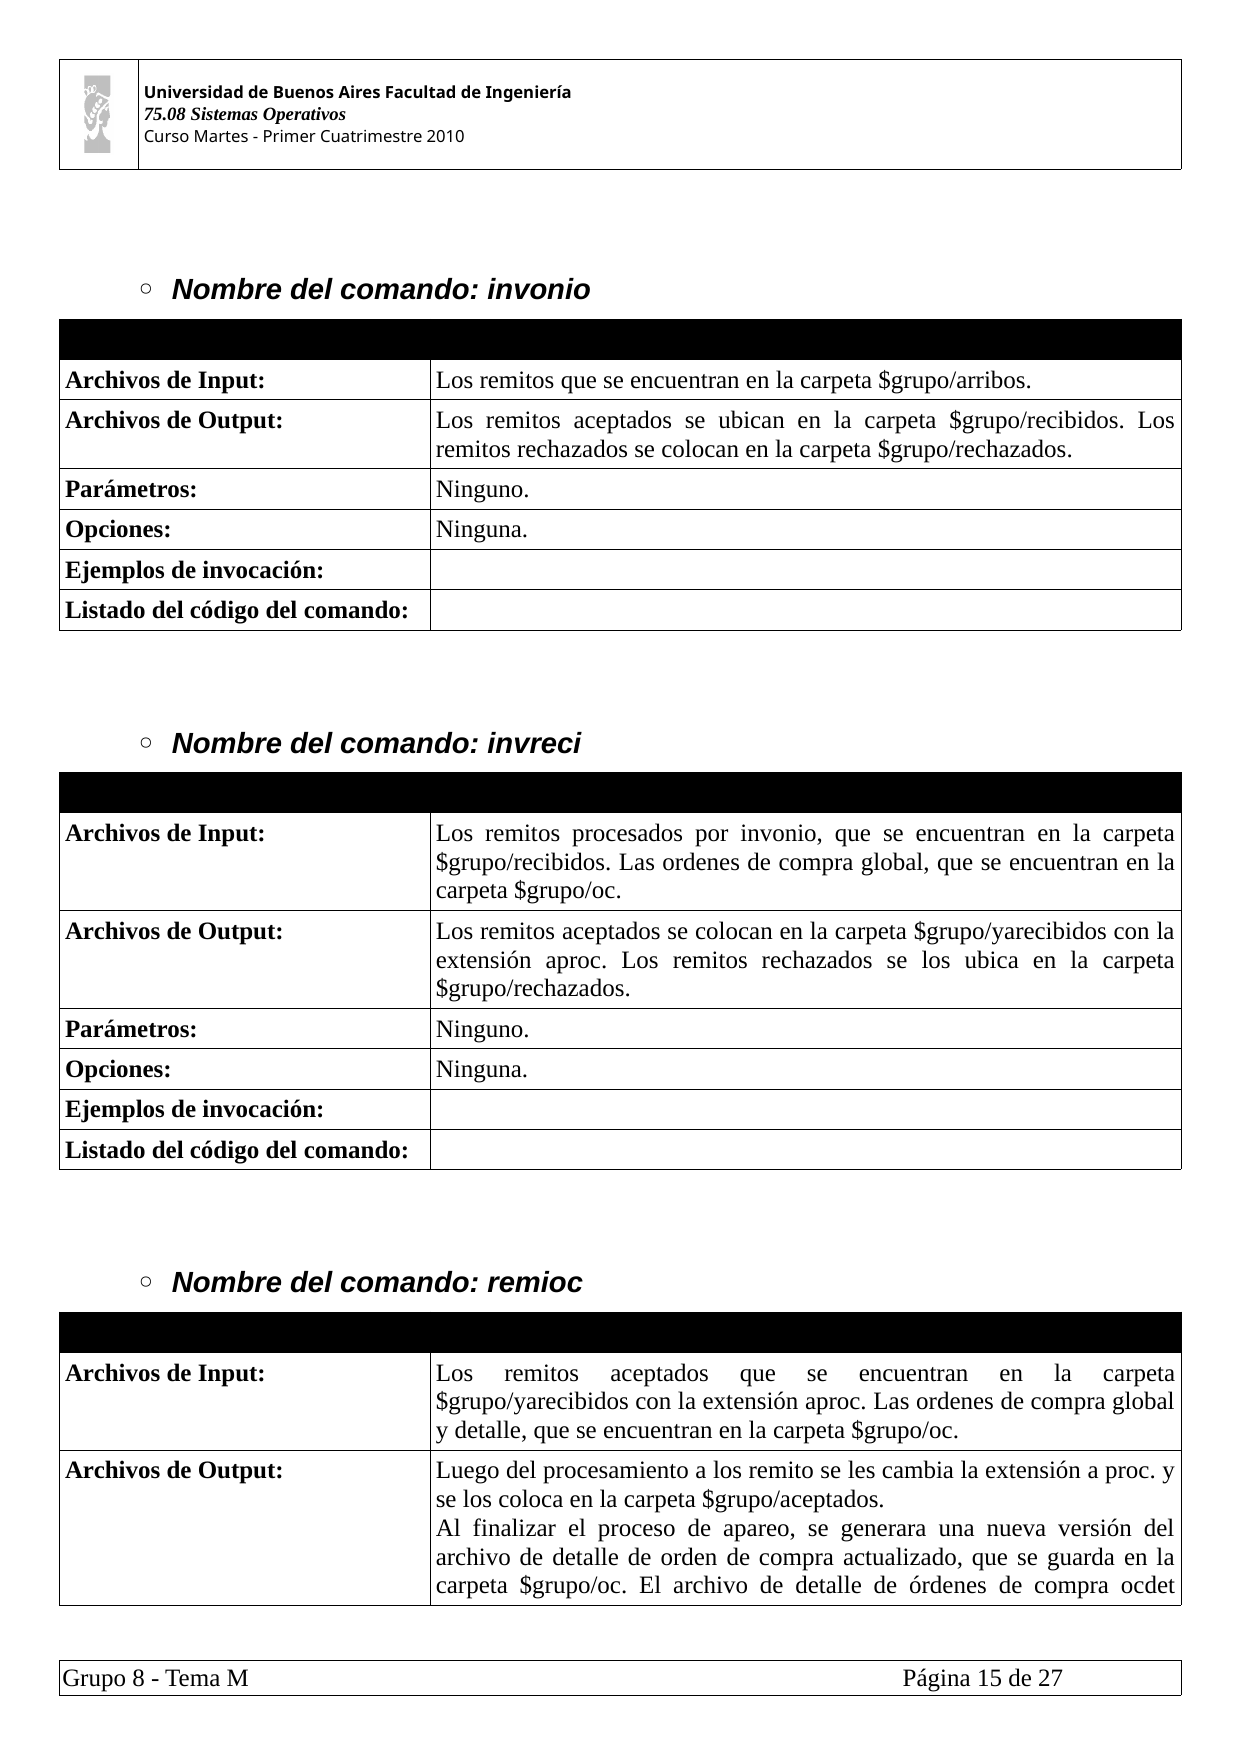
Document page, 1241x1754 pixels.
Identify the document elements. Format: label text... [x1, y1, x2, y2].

table_cell Los remitos que se encuentran en la carpeta $grupo/arribos. [431, 360, 1181, 399]
table_cell Ninguna. [431, 1049, 1181, 1088]
table_cell [431, 590, 1181, 629]
table_cell Opciones: [60, 1049, 430, 1088]
table_cell Los remitos aceptados que se encuentran en la carpeta $grupo/yarecibidos con la extensión aproc. Las ordenes de compra global y detalle, que se encuentran en la carpeta $grupo/oc. [431, 1353, 1181, 1450]
table_cell Ninguna. [431, 510, 1181, 549]
table_cell Listado del código del comando: [60, 590, 430, 629]
table_cell Opciones: [60, 510, 430, 549]
table_cell Parámetros: [60, 469, 430, 509]
table_header [431, 1313, 1181, 1352]
table_cell Ninguno. [431, 469, 1181, 509]
table_cell Archivos de Input: [60, 1353, 430, 1450]
table_cell [431, 1090, 1181, 1129]
table_cell Ejemplos de invocación: [60, 1090, 430, 1129]
table_cell Los remitos procesados por invonio, que se encuentran en la carpeta $grupo/recibidos. Las ordenes de compra global, que se encuentran en la carpeta $grupo/oc. [431, 813, 1181, 910]
table_cell [431, 1130, 1181, 1169]
table_header [431, 773, 1181, 812]
table_cell Archivos de Input: [60, 360, 430, 399]
table_header [431, 320, 1181, 359]
table_header [60, 1313, 430, 1352]
table_cell Los remitos aceptados se ubican en la carpeta $grupo/recibidos. Los remitos rechazados se colocan en la carpeta $grupo/rechazados. [431, 400, 1181, 468]
table_cell Archivos de Output: [60, 1451, 430, 1605]
table_cell Luego del procesamiento a los remito se les cambia la extensión a proc. y se los coloca en la carpeta $grupo/aceptados. Al finalizar el proceso de apareo, se generara una nueva versión del archivo de detalle de orden de compra actualizado, que se guarda en la carpeta $grupo/oc. El archivo de detalle de órdenes de compra ocdet [431, 1451, 1181, 1605]
table_cell Listado del código del comando: [60, 1130, 430, 1169]
subtitle Nombre del comando: remioc [134, 1265, 1181, 1299]
table_cell Ejemplos de invocación: [60, 550, 430, 589]
table_cell Archivos de Input: [60, 813, 430, 910]
table_cell Archivos de Output: [60, 911, 430, 1008]
subtitle Nombre del comando: invonio [134, 272, 1181, 306]
table_header [60, 773, 430, 812]
picture [83, 73, 114, 155]
table_cell Archivos de Output: [60, 400, 430, 468]
table_cell [431, 550, 1181, 589]
table_cell Los remitos aceptados se colocan en la carpeta $grupo/yarecibidos con la extensión aproc. Los remitos rechazados se los ubica en la carpeta $grupo/rechazados. [431, 911, 1181, 1008]
table_cell Parámetros: [60, 1009, 430, 1048]
table_cell Ninguno. [431, 1009, 1181, 1048]
subtitle Nombre del comando: invreci [134, 726, 1181, 759]
table_header [60, 320, 430, 359]
